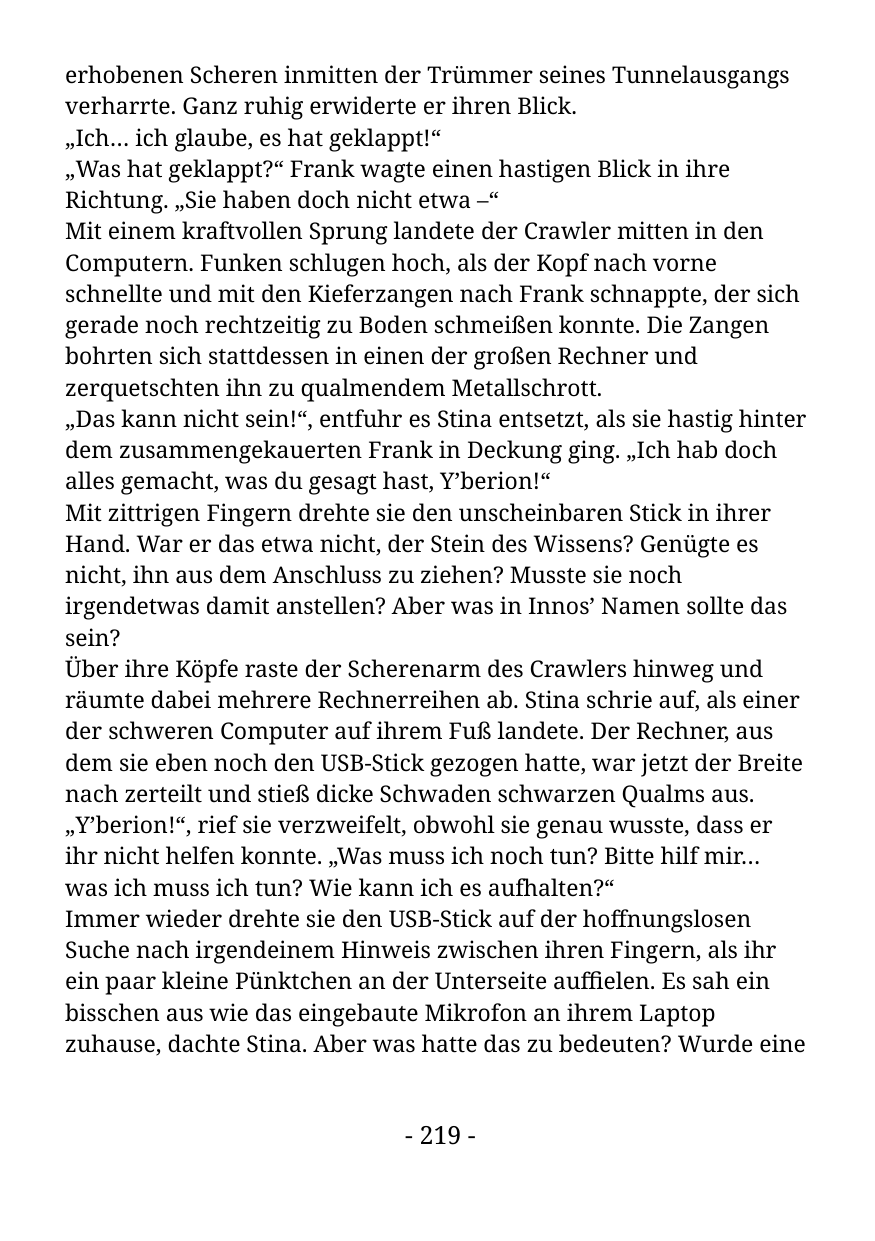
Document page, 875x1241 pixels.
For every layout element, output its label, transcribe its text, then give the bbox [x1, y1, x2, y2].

text erhobenen Scheren inmitten der Trümmer seines Tunnelausgangs verharrte. Ganz ruhig erwiderte er ihren Blick. „Ich… ich glaube, es hat geklappt!“ „Was hat geklappt?“ Frank wagte einen hastigen Blick in ihre Richtung. „Sie haben doch nicht etwa –“ Mit einem kraftvollen Sprung landete der Crawler mitten in den Computern. Funken schlugen hoch, als der Kopf nach vorne schnellte und mit den Kieferzangen nach Frank schnappte, der sich gerade noch rechtzeitig zu Boden schmeißen konnte. Die Zangen bohrten sich stattdessen in einen der großen Rechner und zerquetschten ihn zu qualmendem Metallschrott. „Das kann nicht sein!“, entfuhr es Stina entsetzt, als sie hastig hinter dem zusammengekauerten Frank in Deckung ging. „Ich hab doch alles gemacht, was du gesagt hast, Y’berion!“ Mit zittrigen Fingern drehte sie den unscheinbaren Stick in ihrer Hand. War er das etwa nicht, der Stein des Wissens? Genügte es nicht, ihn aus dem Anschluss zu ziehen? Musste sie noch irgendetwas damit anstellen? Aber was in Innos’ Namen sollte das sein? Über ihre Köpfe raste der Scherenarm des Crawlers hinweg und räumte dabei mehrere Rechnerreihen ab. Stina schrie auf, als einer der schweren Computer auf ihrem Fuß landete. Der Rechner, aus dem sie eben noch den USB-Stick gezogen hatte, war jetzt der Breite nach zerteilt und stieß dicke Schwaden schwarzen Qualms aus. „Y’berion!“, rief sie verzweifelt, obwohl sie genau wusste, dass er ihr nicht helfen konnte. „Was muss ich noch tun? Bitte hilf mir… was ich muss ich tun? Wie kann ich es aufhalten?“ Immer wieder drehte sie den USB-Stick auf der hoffnungslosen Suche nach irgendeinem Hinweis zwischen ihren Fingern, als ihr ein paar kleine Pünktchen an der Unterseite auffielen. Es sah ein bisschen aus wie das eingebaute Mikrofon an ihrem Laptop zuhause, dachte Stina. Aber was hatte das zu bedeuten? Wurde eine [65, 59, 809, 1059]
